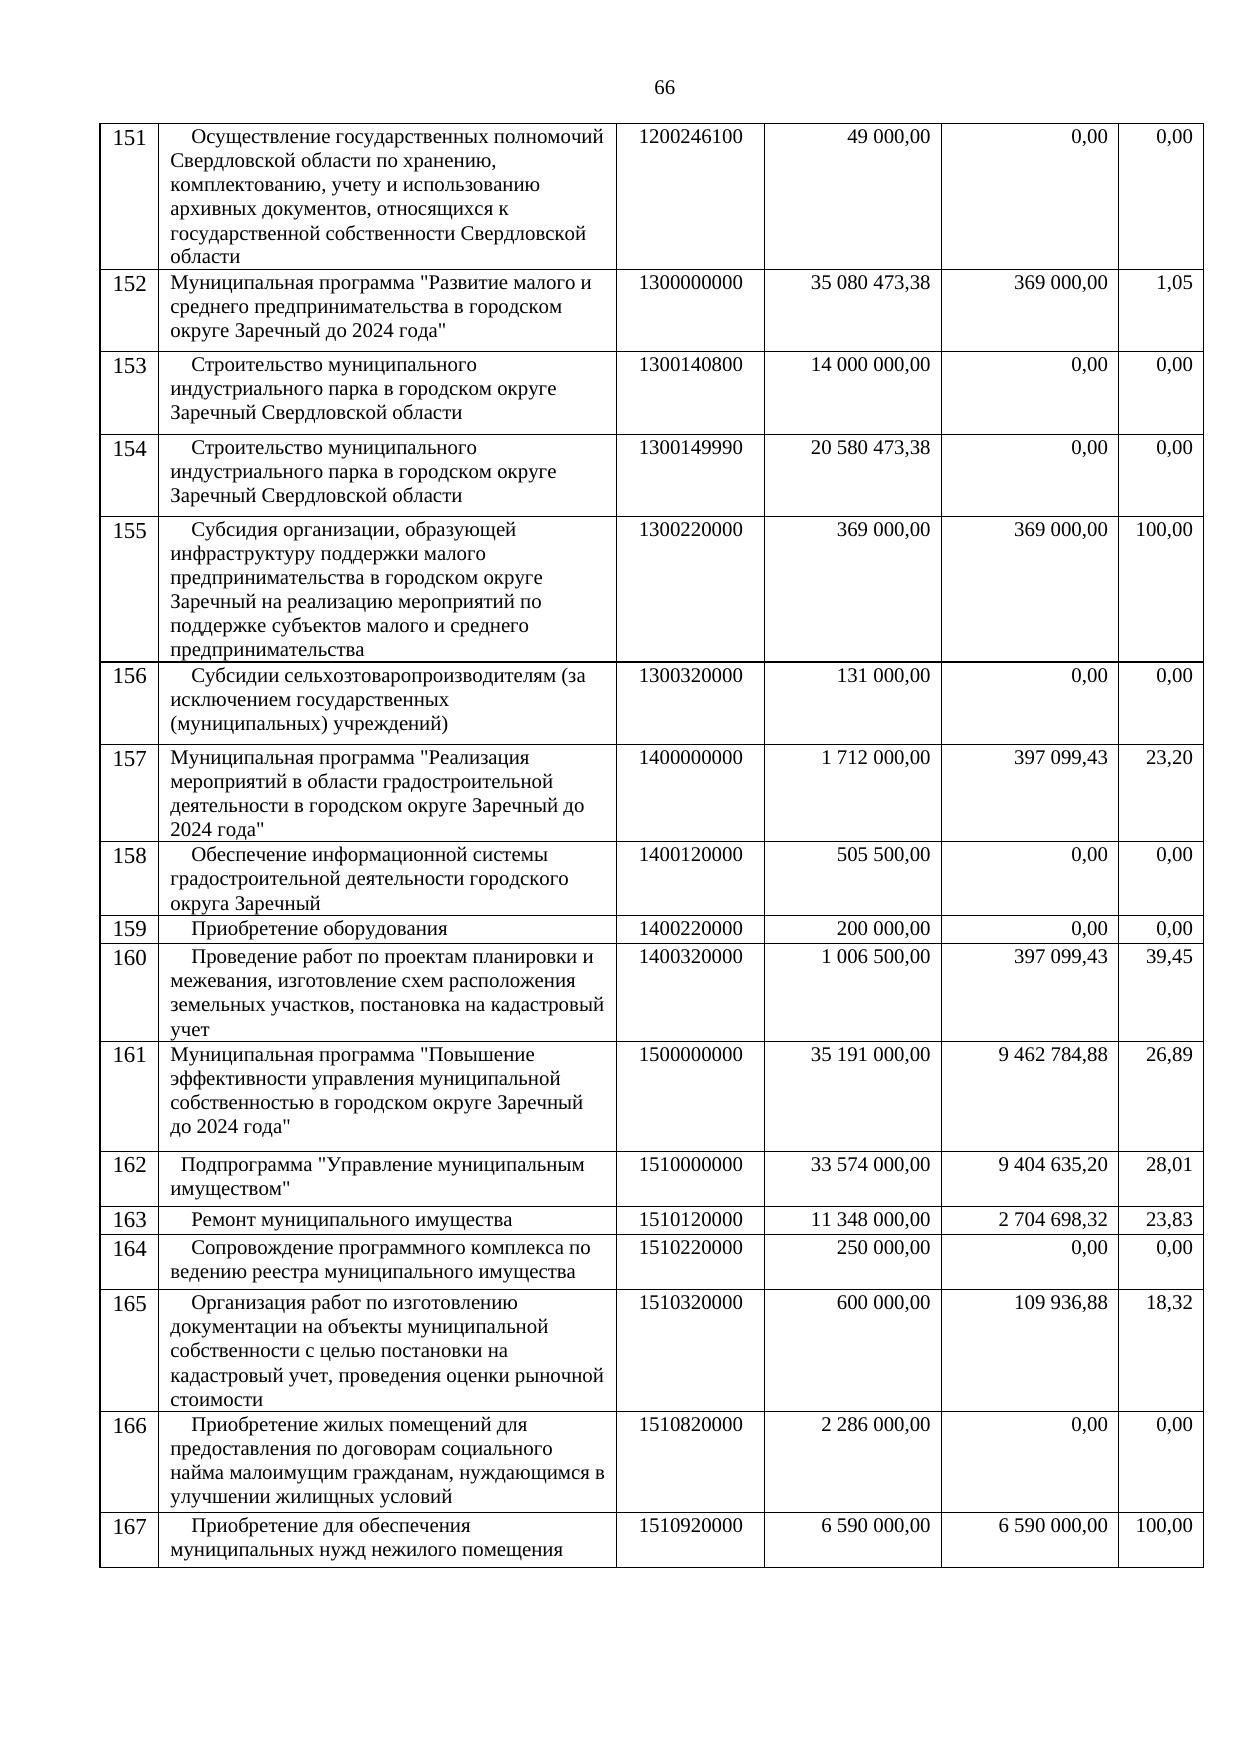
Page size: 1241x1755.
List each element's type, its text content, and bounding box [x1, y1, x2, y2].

table_cell 2 704 698,32 [942, 1207, 1118, 1234]
table_cell 155 [101, 517, 158, 661]
table_cell 0,00 [942, 842, 1118, 914]
table_cell 1400000000 [617, 745, 764, 841]
table_cell 369 000,00 [765, 517, 941, 661]
table_cell Сопровождение программного комплекса по ведению реестра муниципального имущества [159, 1235, 616, 1289]
table_cell 0,00 [1119, 352, 1203, 433]
table_cell Приобретение оборудования [159, 916, 616, 943]
table_cell 1400120000 [617, 842, 764, 914]
table_cell 35 191 000,00 [765, 1042, 941, 1151]
table_cell 369 000,00 [942, 517, 1118, 661]
table_cell 369 000,00 [942, 270, 1118, 351]
table_cell 1 006 500,00 [765, 944, 941, 1041]
table_cell 161 [101, 1042, 158, 1151]
table_cell 23,20 [1119, 745, 1203, 841]
table_cell 151 [101, 124, 158, 268]
table_cell 1300320000 [617, 663, 764, 744]
table_cell 14 000 000,00 [765, 352, 941, 433]
table_cell 1510000000 [617, 1152, 764, 1206]
table_cell 164 [101, 1235, 158, 1289]
table_cell 163 [101, 1207, 158, 1234]
table_cell Строительство муниципального индустриального парка в городском округе Заречный Свердловской области [159, 352, 616, 433]
table_cell 0,00 [1119, 842, 1203, 914]
table_cell Ремонт муниципального имущества [159, 1207, 616, 1234]
table_cell 153 [101, 352, 158, 433]
table_cell 6 590 000,00 [942, 1513, 1118, 1567]
table_cell 250 000,00 [765, 1235, 941, 1289]
table_cell 6 590 000,00 [765, 1513, 941, 1567]
table_cell 397 099,43 [942, 745, 1118, 841]
table_cell 28,01 [1119, 1152, 1203, 1206]
table_cell 0,00 [942, 352, 1118, 433]
table_cell 109 936,88 [942, 1290, 1118, 1411]
table_cell 131 000,00 [765, 663, 941, 744]
table_cell Осуществление государственных полномочий Свердловской области по хранению, комплектованию, учету и использованию архивных документов, относящихся к государственной собственности Свердловской области [159, 124, 616, 268]
table_cell 0,00 [942, 916, 1118, 943]
table_cell 165 [101, 1290, 158, 1411]
table_cell 167 [101, 1513, 158, 1567]
table_cell 1510320000 [617, 1290, 764, 1411]
table_cell 0,00 [1119, 1412, 1203, 1512]
table_cell Муниципальная программа "Повышение эффективности управления муниципальной собственностью в городском округе Заречный до 2024 года" [159, 1042, 616, 1151]
table_cell 200 000,00 [765, 916, 941, 943]
table_cell 1200246100 [617, 124, 764, 268]
table_cell 18,32 [1119, 1290, 1203, 1411]
table_cell Подпрограмма "Управление муниципальным имуществом" [159, 1152, 616, 1206]
table_cell 0,00 [942, 1235, 1118, 1289]
table_cell Организация работ по изготовлению документации на объекты муниципальной собственности с целью постановки на кадастровый учет, проведения оценки рыночной стоимости [159, 1290, 616, 1411]
table_cell 1510920000 [617, 1513, 764, 1567]
table_cell 159 [101, 916, 158, 943]
table_cell 1400220000 [617, 916, 764, 943]
table_cell 9 404 635,20 [942, 1152, 1118, 1206]
table_cell 158 [101, 842, 158, 914]
table_cell 166 [101, 1412, 158, 1512]
table_cell 1 712 000,00 [765, 745, 941, 841]
table_cell 1300000000 [617, 270, 764, 351]
table_cell 505 500,00 [765, 842, 941, 914]
table_cell 152 [101, 270, 158, 351]
table_cell 23,83 [1119, 1207, 1203, 1234]
table_cell 156 [101, 663, 158, 744]
table_cell Проведение работ по проектам планировки и межевания, изготовление схем расположения земельных участков, постановка на кадастровый учет [159, 944, 616, 1041]
table_cell 0,00 [942, 663, 1118, 744]
table_cell Приобретение жилых помещений для предоставления по договорам социального найма малоимущим гражданам, нуждающимся в улучшении жилищных условий [159, 1412, 616, 1512]
table_cell 0,00 [1119, 124, 1203, 268]
table_cell 11 348 000,00 [765, 1207, 941, 1234]
table_cell 1,05 [1119, 270, 1203, 351]
table_cell 0,00 [1119, 916, 1203, 943]
table_cell 100,00 [1119, 517, 1203, 661]
table_cell 20 580 473,38 [765, 435, 941, 516]
table_cell 1300140800 [617, 352, 764, 433]
table_cell 0,00 [1119, 663, 1203, 744]
table_cell 35 080 473,38 [765, 270, 941, 351]
table_cell Строительство муниципального индустриального парка в городском округе Заречный Свердловской области [159, 435, 616, 516]
table_cell 0,00 [1119, 1235, 1203, 1289]
table_cell 0,00 [942, 124, 1118, 268]
table_cell 162 [101, 1152, 158, 1206]
table_cell 0,00 [1119, 435, 1203, 516]
table_cell 600 000,00 [765, 1290, 941, 1411]
table_cell 1400320000 [617, 944, 764, 1041]
table_cell Муниципальная программа "Развитие малого и среднего предпринимательства в городском округе Заречный до 2024 года" [159, 270, 616, 351]
table_cell 0,00 [942, 435, 1118, 516]
table_cell 1510820000 [617, 1412, 764, 1512]
table_cell 1510120000 [617, 1207, 764, 1234]
table_cell 154 [101, 435, 158, 516]
table_cell 100,00 [1119, 1513, 1203, 1567]
table_cell 33 574 000,00 [765, 1152, 941, 1206]
table_cell 9 462 784,88 [942, 1042, 1118, 1151]
table_cell Приобретение для обеспечения муниципальных нужд нежилого помещения [159, 1513, 616, 1567]
table_cell 0,00 [942, 1412, 1118, 1512]
table_cell 2 286 000,00 [765, 1412, 941, 1512]
table_cell 1300149990 [617, 435, 764, 516]
table_cell 49 000,00 [765, 124, 941, 268]
table_cell 39,45 [1119, 944, 1203, 1041]
table_cell 1500000000 [617, 1042, 764, 1151]
table_cell Субсидия организации, образующей инфраструктуру поддержки малого предпринимательства в городском округе Заречный на реализацию мероприятий по поддержке субъектов малого и среднего предпринимательства [159, 517, 616, 661]
table_cell 160 [101, 944, 158, 1041]
table_cell 26,89 [1119, 1042, 1203, 1151]
table_cell Обеспечение информационной системы градостроительной деятельности городского округа Заречный [159, 842, 616, 914]
table_cell Субсидии сельхозтоваропроизводителям (за исключением государственных (муниципальных) учреждений) [159, 663, 616, 744]
table_cell 157 [101, 745, 158, 841]
table_cell Муниципальная программа "Реализация мероприятий в области градостроительной деятельности в городском округе Заречный до 2024 года" [159, 745, 616, 841]
table_cell 397 099,43 [942, 944, 1118, 1041]
table_cell 1300220000 [617, 517, 764, 661]
table_cell 1510220000 [617, 1235, 764, 1289]
